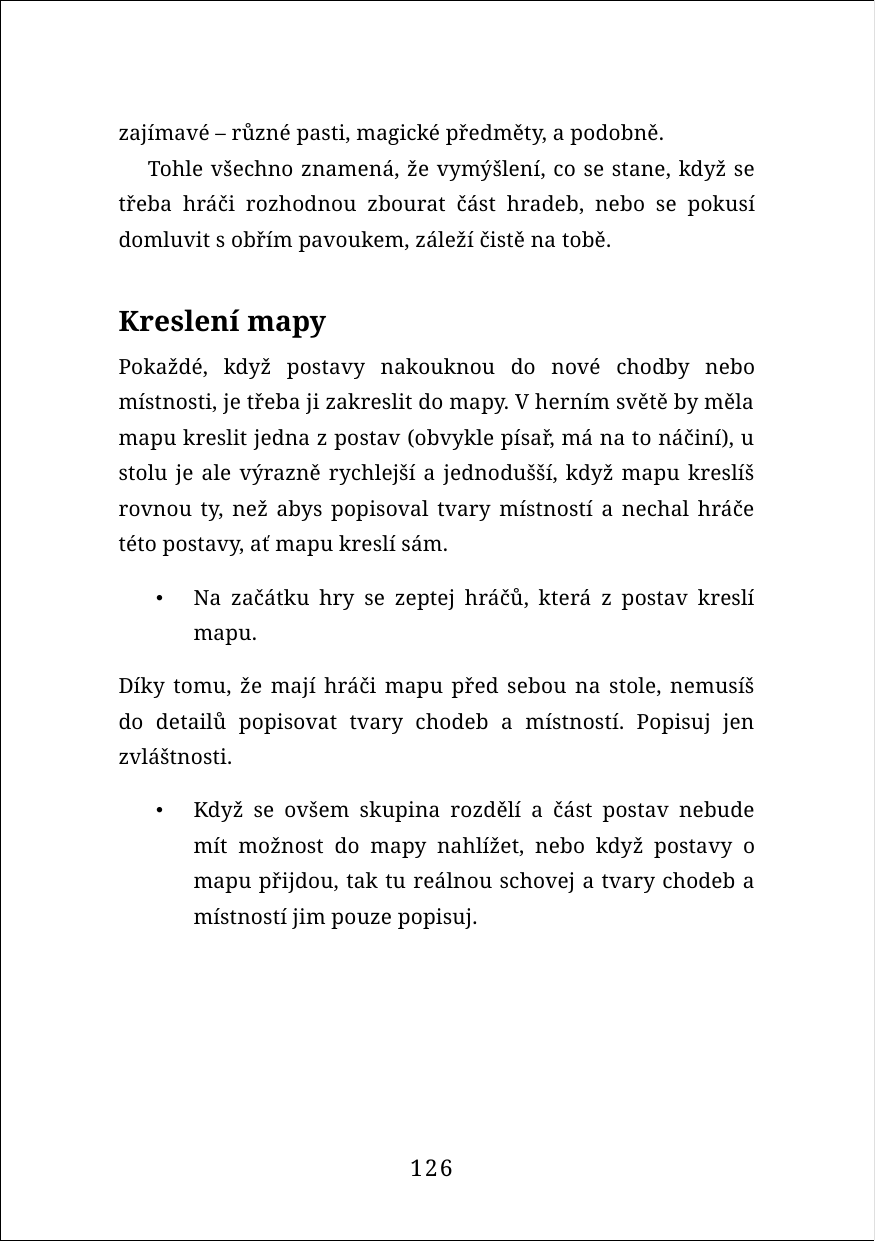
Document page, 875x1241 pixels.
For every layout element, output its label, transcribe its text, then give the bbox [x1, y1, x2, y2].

subtitle Kreslení mapy [118, 302, 756, 340]
list Když se ovšem skupina rozdělí a část postav nebude mít možnost do mapy nahlížet, nebo když postavy o mapu přijdou, tak tu reálnou schovej a tvary chodeb a místností jim pouze popisuj. [156, 796, 756, 931]
list Na začátku hry se zeptej hráčů, která z postav kreslí mapu. [156, 583, 756, 647]
text Díky tomu, že mají hráči mapu před sebou na stole, nemusíš do detailů popisovat tvary chodeb a místností. Popisuj jen zvláštnosti. [118, 671, 756, 771]
text zajímavé – různé pasti, magické předměty, a podobně. Tohle všechno znamená, že vymýšlení, co se stane, když se třeba hráči rozhodnou zbourat část hradeb, nebo se pokusí domluvit s obřím pavoukem, záleží čistě na tobě. [118, 118, 756, 253]
text Pokaždé, když postavy nakouknou do nové chodby nebo místnosti, je třeba ji zakreslit do mapy. V herním světě by měla mapu kreslit jedna z postav (obvykle písař, má na to náčiní), u stolu je ale výrazně rychlejší a jednodušší, když mapu kreslíš rovnou ty, než abys popisoval tvary místností a nechal hráče této postavy, ať mapu kreslí sám. [118, 352, 756, 558]
